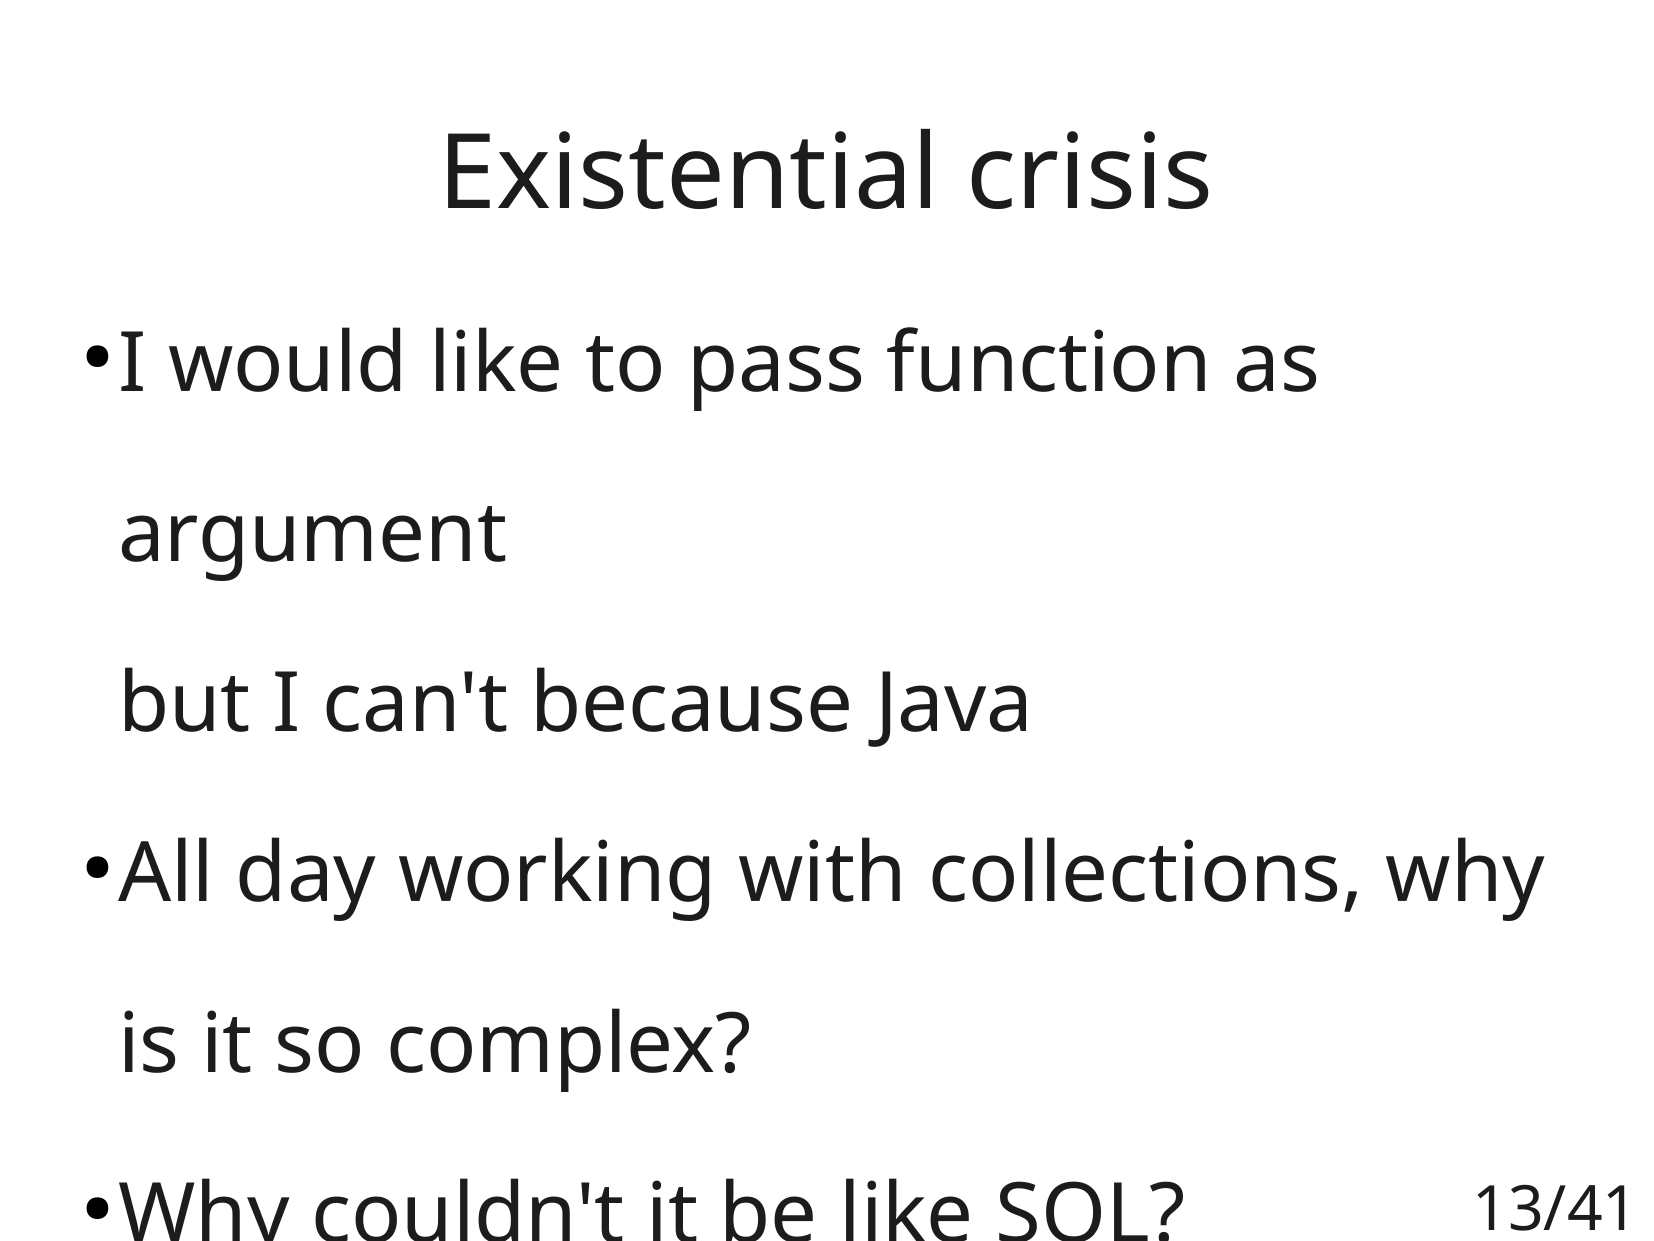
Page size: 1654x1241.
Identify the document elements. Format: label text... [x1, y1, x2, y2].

title Existential crisis [82, 64, 1571, 268]
text_box <numer>/41 [1071, 1155, 1654, 1241]
subtitle I would like to pass function as argument but I can't because Java All day working with collections, why is it so complex? Why couldn't it be like SQL? [82, 268, 1571, 1131]
